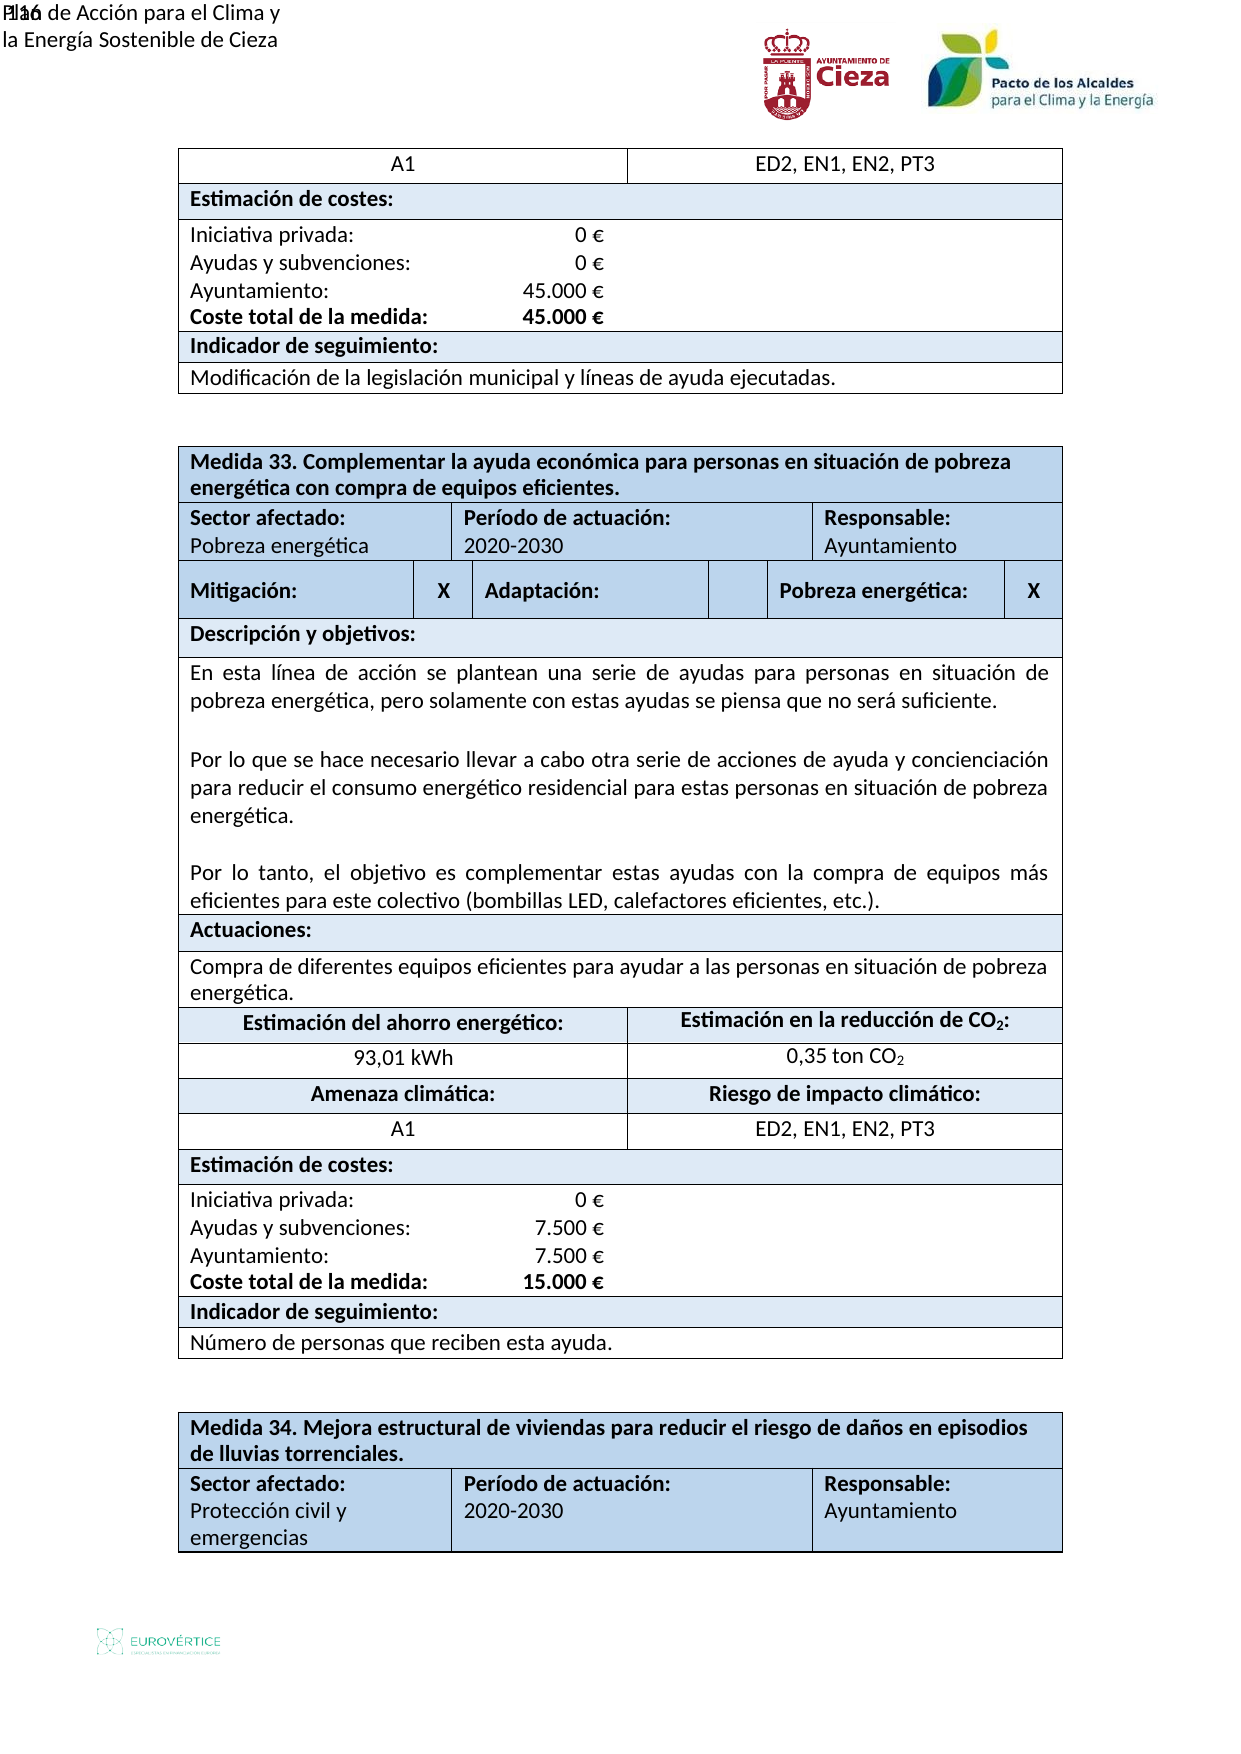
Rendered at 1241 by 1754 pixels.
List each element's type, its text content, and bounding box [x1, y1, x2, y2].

table_cell Indicador de seguimiento: [179, 1297, 1062, 1327]
table_cell X [414, 561, 472, 618]
table_cell Sector afectado: Pobreza energética [179, 503, 451, 560]
table_cell Estimación del ahorro energético: [179, 1008, 627, 1042]
table_cell 0,35 ton CO2 [628, 1044, 1062, 1078]
table_cell Iniciativa privada: 0 € Ayudas y subvenciones: 7.500 € Ayuntamiento: 7.500 € Coste total de la medida: 15.000 € [179, 1185, 1062, 1296]
table_cell Iniciativa privada: 0 € Ayudas y subvenciones: 0 € Ayuntamiento: 45.000 € Coste total de la medida: 45.000 € [179, 220, 1062, 331]
table_cell Modificación de la legislación municipal y líneas de ayuda ejecutadas. [179, 363, 1062, 393]
table_cell Amenaza climática: [179, 1079, 627, 1113]
table_cell Estimación de costes: [179, 1150, 1062, 1184]
table_header Medida 34. Mejora estructural de viviendas para reducir el riesgo de daños en episodios de lluvias torrenciales. [179, 1413, 1062, 1468]
table_header Medida 33. Complementar la ayuda económica para personas en situación de pobreza energética con compra de equipos eficientes. [179, 447, 1062, 502]
table_header ED2, EN1, EN2, PT3 [628, 149, 1062, 183]
table_cell Descripción y objetivos: [179, 619, 1062, 657]
table_cell Mitigación: [179, 561, 413, 618]
picture [755, 22, 897, 125]
table_cell Responsable: Ayuntamiento [813, 1469, 1062, 1551]
table_cell Período de actuación: 2020-2030 [452, 1469, 812, 1551]
table_cell Estimación de costes: [179, 184, 1062, 219]
table_cell Compra de diferentes equipos eficientes para ayudar a las personas en situación de pobreza energética. [179, 952, 1062, 1007]
table_cell Período de actuación: 2020-2030 [452, 503, 812, 560]
table_cell ED2, EN1, EN2, PT3 [628, 1114, 1062, 1149]
table_cell En esta línea de acción se plantean una serie de ayudas para personas en situación de pobreza energética, pero solamente con estas ayudas se piensa que no será suficiente. Por lo que se hace necesario llevar a cabo otra serie de acciones de ayuda y concienciación para reducir el consumo energético residencial para estas personas en situación de pobreza energética. Por lo tanto, el objetivo es complementar estas ayudas con la compra de equipos más eficientes para este colectivo (bombillas LED, calefactores eficientes, etc.). [179, 658, 1062, 914]
table_cell Sector afectado: Protección civil y emergencias [179, 1469, 451, 1551]
table_cell A1 [179, 1114, 627, 1149]
table_cell Estimación en la reducción de CO2: [628, 1008, 1062, 1042]
table_cell [709, 561, 767, 618]
table_cell Responsable: Ayuntamiento [813, 503, 1062, 560]
table_cell Indicador de seguimiento: [179, 332, 1062, 362]
table_cell X [1005, 561, 1062, 618]
table_header A1 [179, 149, 627, 183]
table_cell Adaptación: [473, 561, 708, 618]
table_cell Riesgo de impacto climático: [628, 1079, 1062, 1113]
table_cell 93,01 kWh [179, 1044, 627, 1078]
picture [921, 23, 1159, 114]
picture [96, 1628, 221, 1655]
table_cell Número de personas que reciben esta ayuda. [179, 1328, 1062, 1358]
table_cell Actuaciones: [179, 915, 1062, 951]
table_cell Pobreza energética: [768, 561, 1004, 618]
